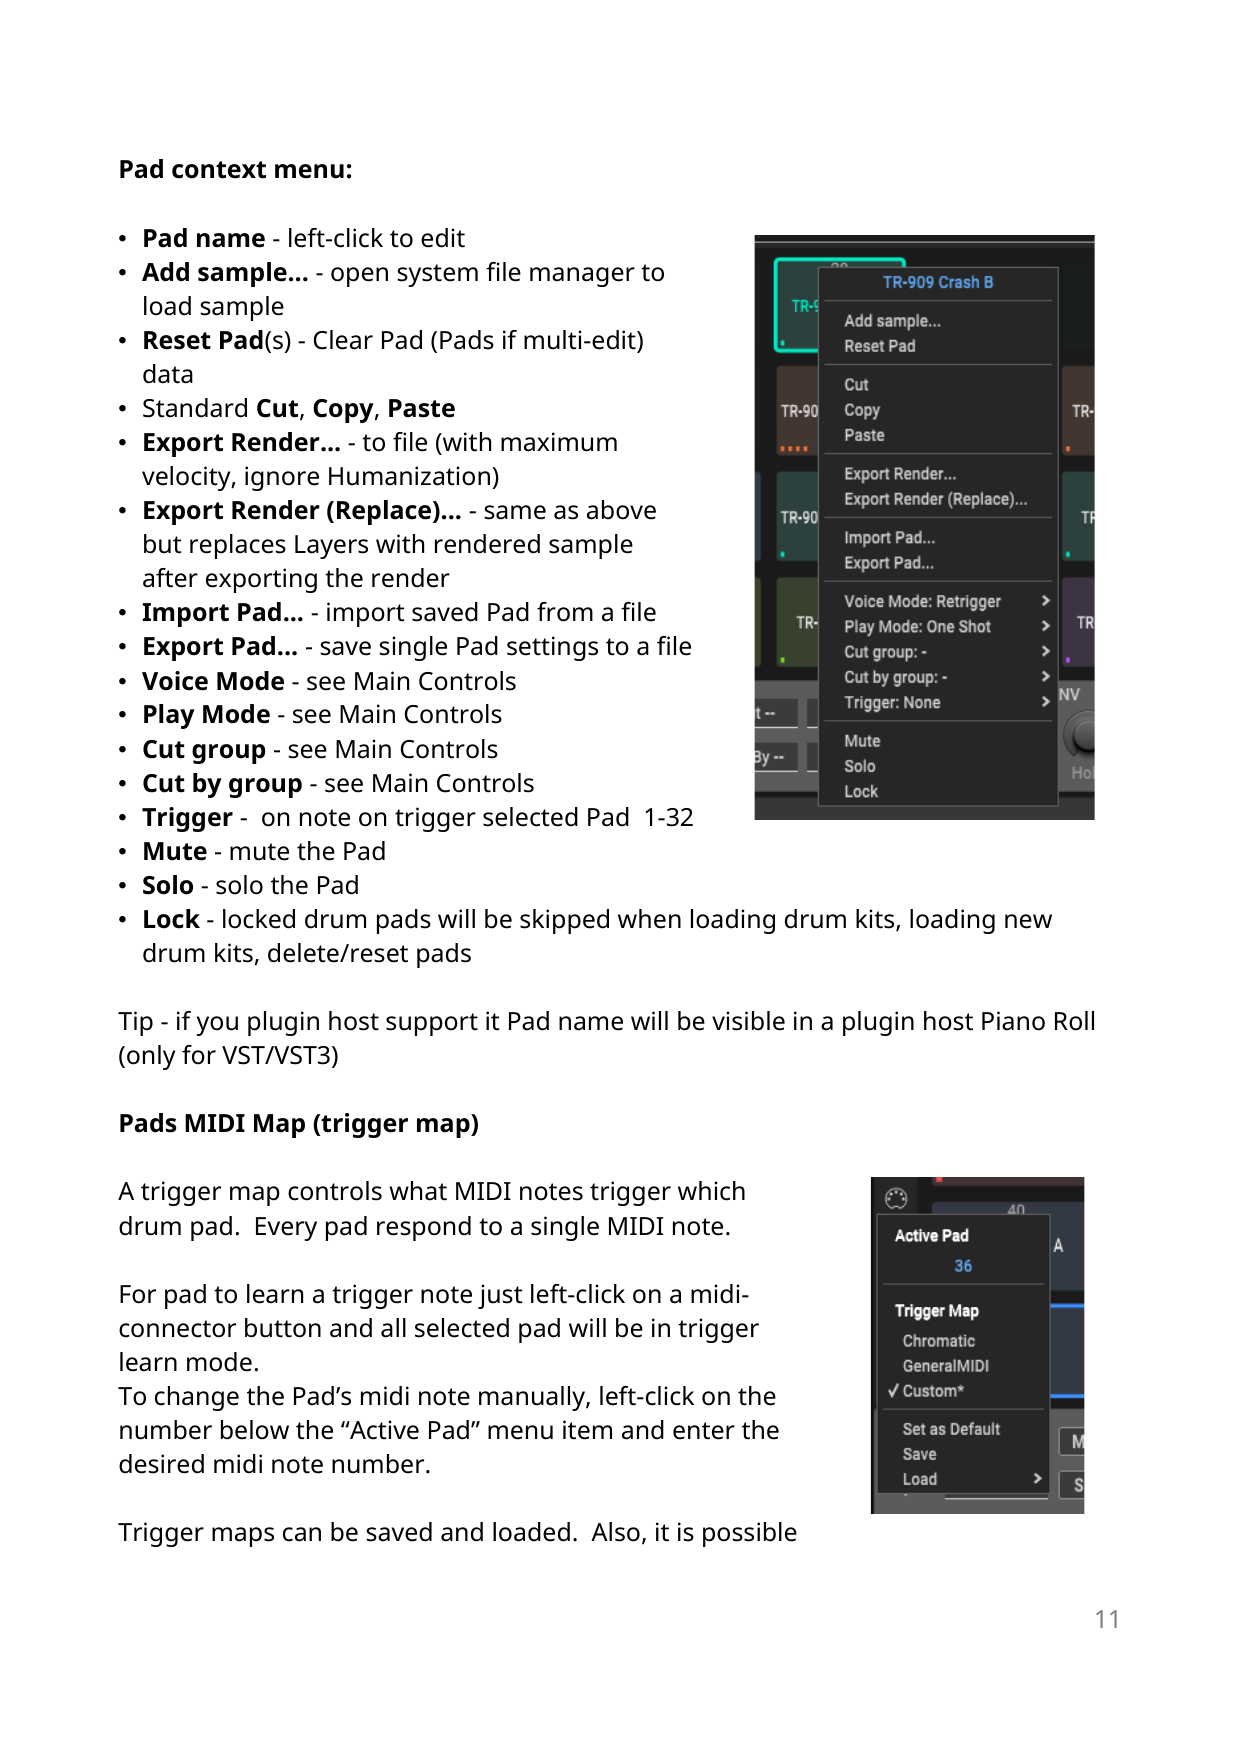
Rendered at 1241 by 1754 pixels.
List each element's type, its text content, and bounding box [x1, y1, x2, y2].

text [1085, 1378, 1122, 1481]
text Trigger maps can be saved and loaded. Also, it is possible [118, 1515, 1122, 1549]
list [1095, 595, 1122, 629]
text To change the Pad’s midi note manually, left-click on the number below the “Active Pad” menu item and enter the desired midi note number. [118, 1378, 870, 1481]
text Pad context menu: [118, 152, 1122, 186]
list [1095, 322, 1122, 391]
picture [870, 1177, 1085, 1514]
list Lock - locked drum pads will be skipped when loading drum kits, loading new drum kits, delete/reset pads [118, 902, 1122, 970]
list [1095, 493, 1122, 595]
list Cut group - see Main Controls [118, 731, 754, 765]
text Tip - if you plugin host support it Pad name will be visible in a plugin host Piano Roll (only for VST/VST3) [118, 1004, 1122, 1072]
list Export Pad... - save single Pad settings to a file [118, 629, 754, 663]
list [1095, 697, 1122, 731]
list Add sample... - open system file manager to load sample [118, 254, 754, 322]
list [1095, 663, 1122, 697]
text A trigger map controls what MIDI notes trigger which drum pad. Every pad respond to a single MIDI note. [118, 1174, 1122, 1242]
list Play Mode - see Main Controls [118, 697, 754, 731]
picture [754, 235, 1095, 820]
list Pad name - left-click to edit [118, 220, 1122, 254]
list [1095, 254, 1122, 322]
list Mute - mute the Pad [118, 833, 1122, 867]
list [1095, 425, 1122, 493]
list [1095, 391, 1122, 425]
text Pads MIDI Map (trigger map) [118, 1106, 1122, 1140]
list [1095, 731, 1122, 765]
list Solo - solo the Pad [118, 867, 1122, 902]
list Trigger - on note on trigger selected Pad 1-32 [118, 799, 1122, 833]
text [1085, 1276, 1122, 1378]
list Export Render (Replace)... - same as above but replaces Layers with rendered sample after exporting the render [118, 493, 754, 595]
list Import Pad... - import saved Pad from a file [118, 595, 754, 629]
list Reset Pad(s) - Clear Pad (Pads if multi-edit) data [118, 322, 754, 391]
list Voice Mode - see Main Controls [118, 663, 754, 697]
text For pad to learn a trigger note just left-click on a midi-connector button and all selected pad will be in trigger learn mode. [118, 1276, 870, 1378]
list Cut by group - see Main Controls [118, 765, 754, 799]
list Export Render... - to file (with maximum velocity, ignore Humanization) [118, 425, 754, 493]
list [1095, 765, 1122, 799]
list Standard Cut, Copy, Paste [118, 391, 754, 425]
